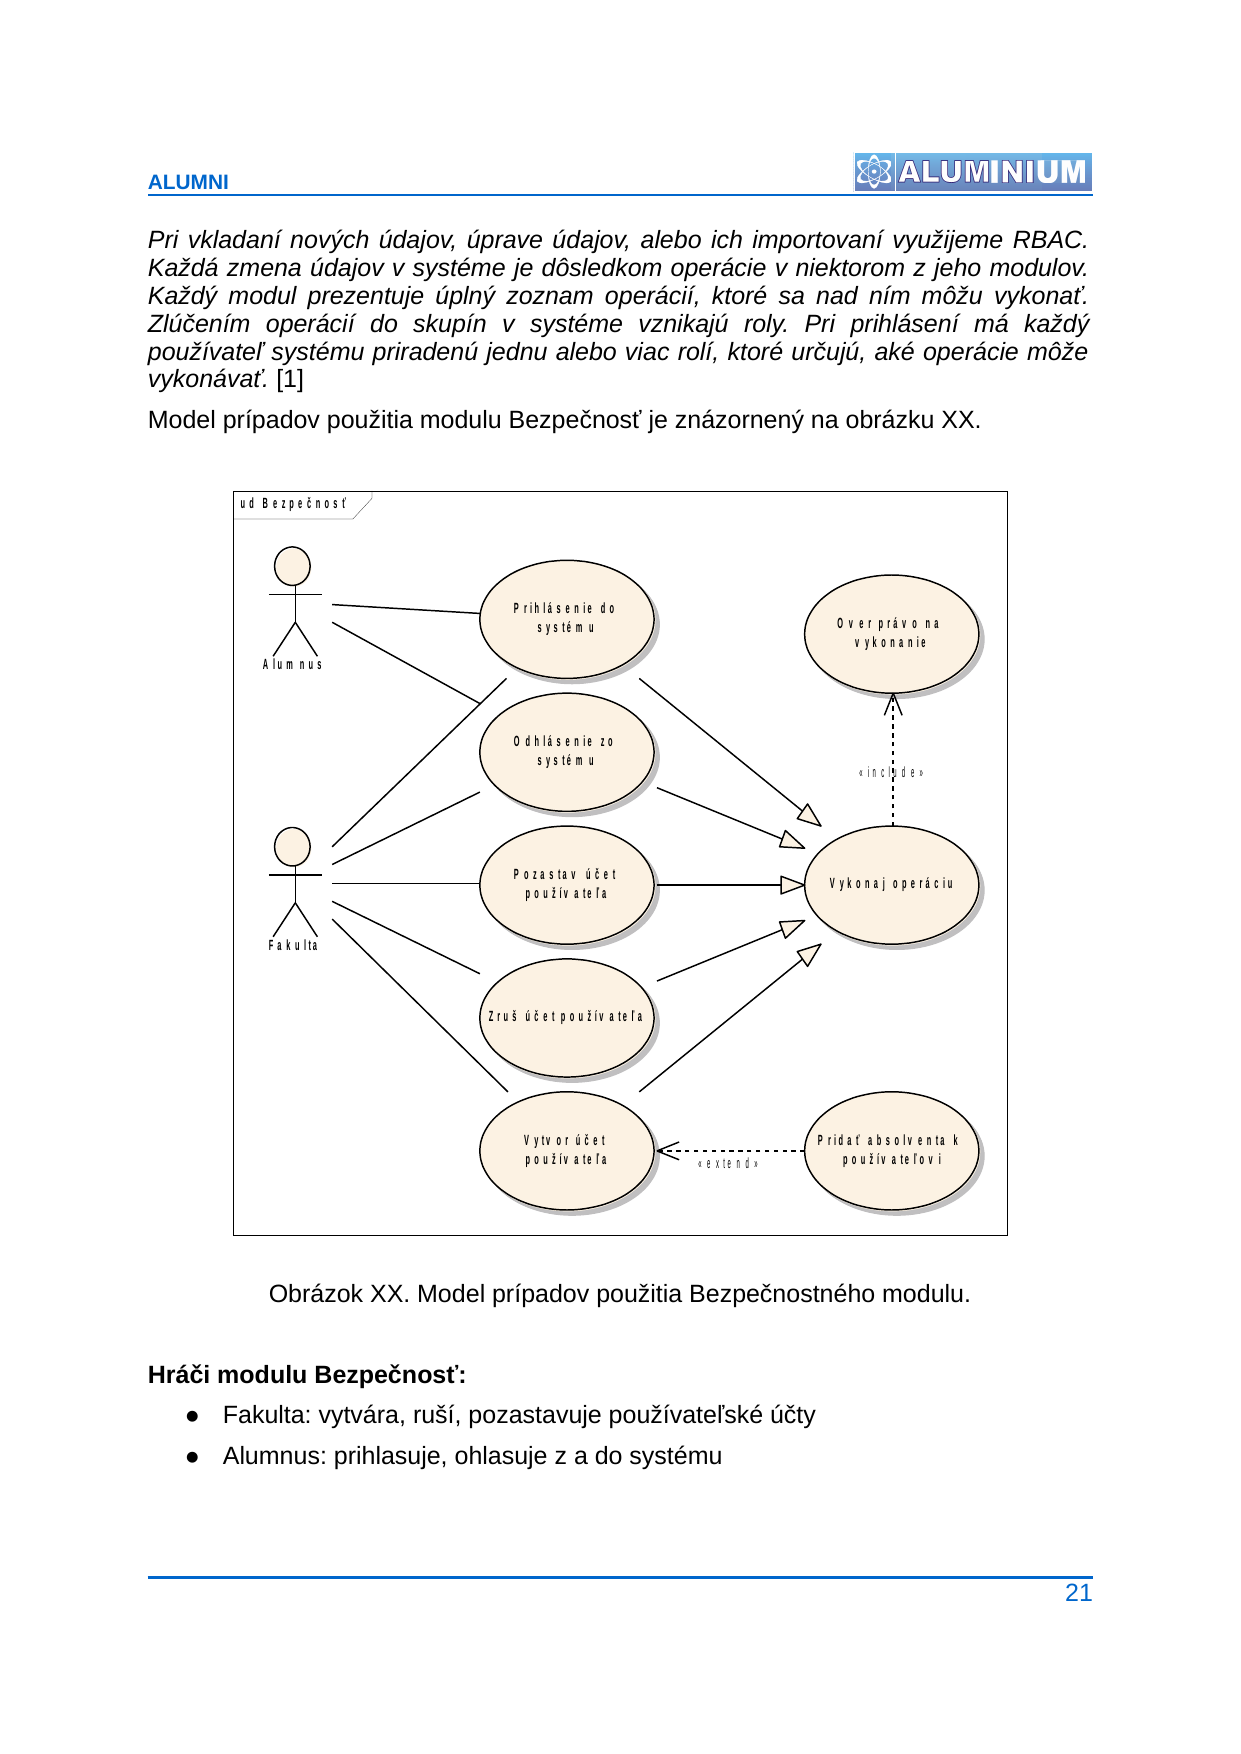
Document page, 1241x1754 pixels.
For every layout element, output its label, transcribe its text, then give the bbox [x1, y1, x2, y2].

text Pri vkladaní nových údajov, úprave údajov, alebo ich importovaní využijeme RBAC. Každá zmena údajov v systéme je dôsledkom operácie v niektorom z jeho modulov. Každý modul prezentuje úplný zoznam operácií, ktoré sa nad ním môžu vykonať. Zlúčením operácií do skupín v systéme vznikajú roly. Pri prihlásení má každý používateľ systému priradenú jednu alebo viac rolí, ktoré určujú, aké operácie môže vykonávať. [1] [148, 226, 1093, 393]
list Fakulta: vytvára, ruší, pozastavuje používateľské účty [185, 1401, 1093, 1429]
text Model prípadov použitia modulu Bezpečnosť je znázornený na obrázku XX. [148, 406, 1093, 433]
list Alumnus: prihlasuje, ohlasuje z a do systému [185, 1442, 1093, 1469]
text Obrázok XX. Model prípadov použitia Bezpečnostného modulu. [148, 1280, 1093, 1308]
text Hráči modulu Bezpečnosť: [148, 1361, 1093, 1389]
